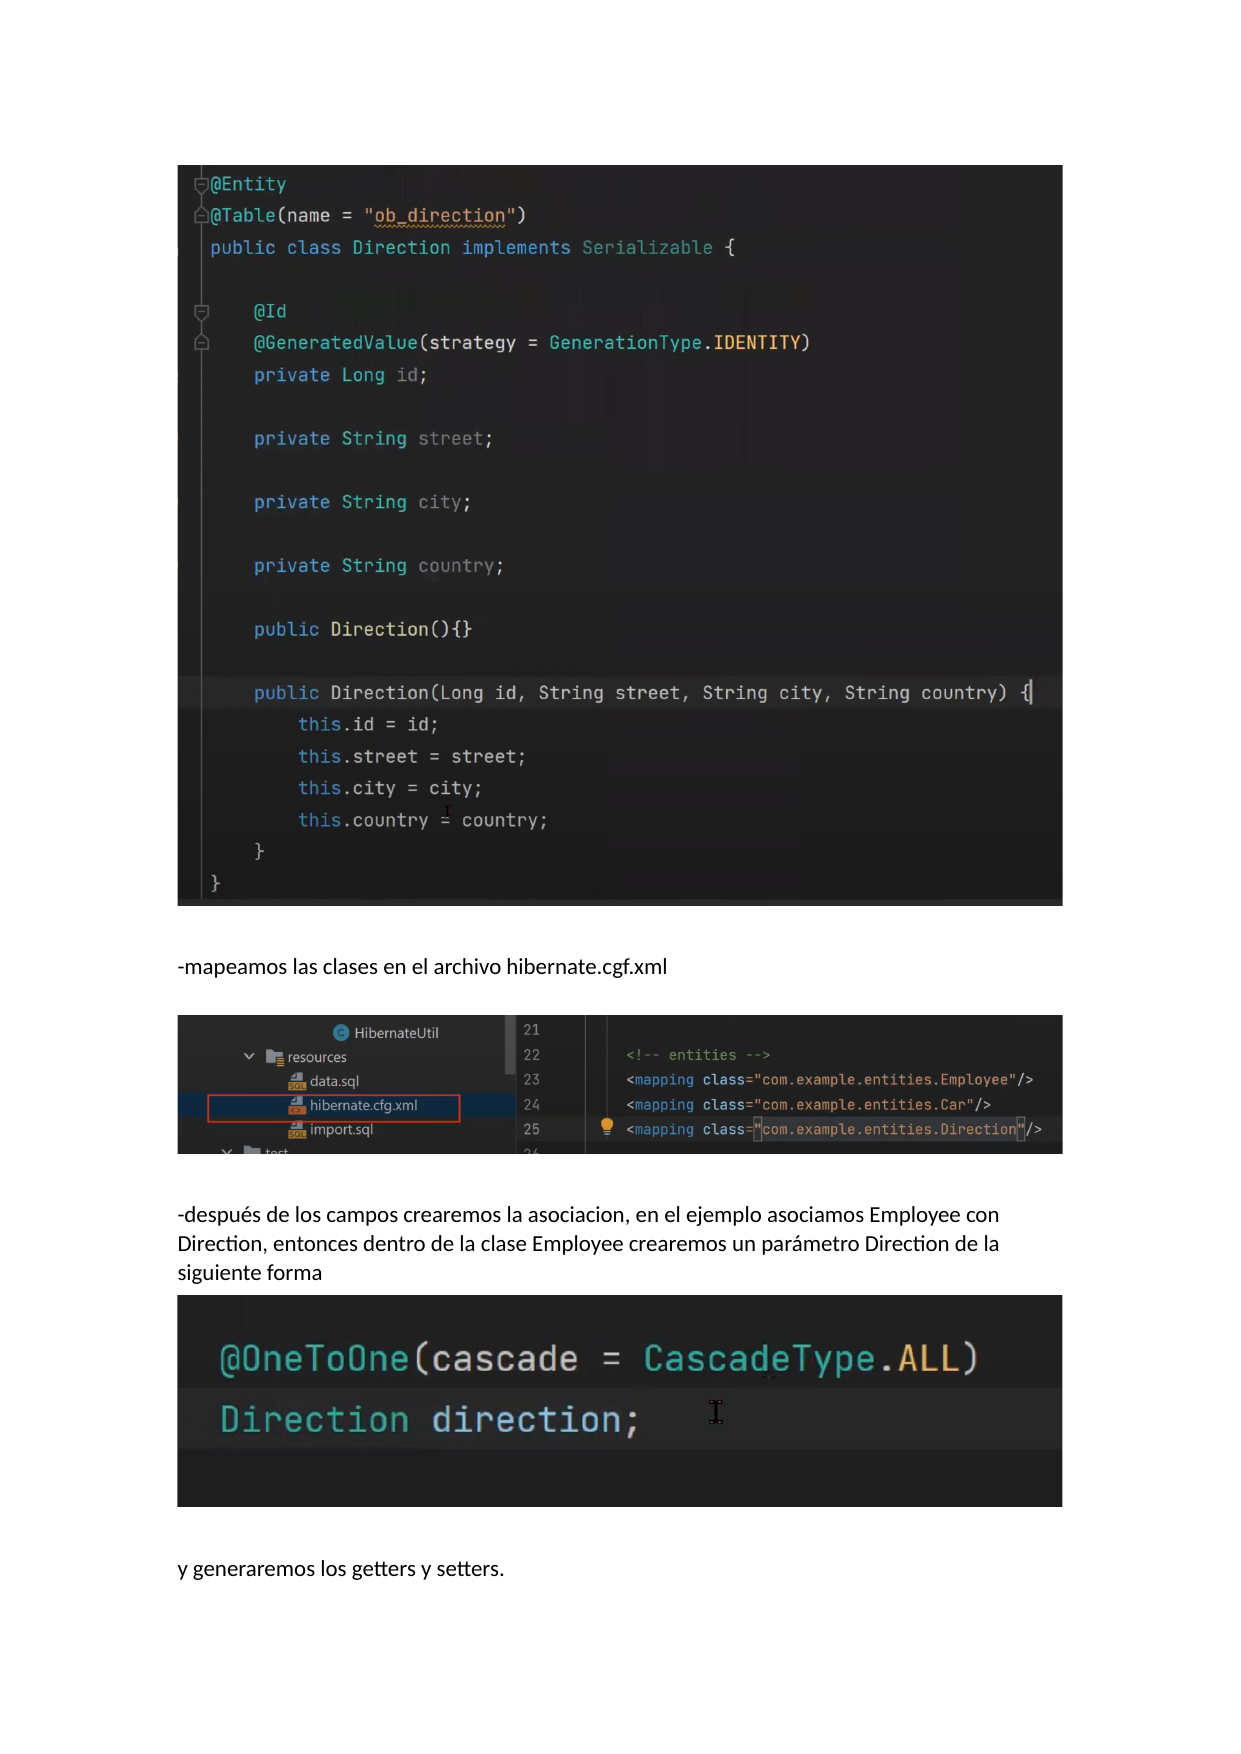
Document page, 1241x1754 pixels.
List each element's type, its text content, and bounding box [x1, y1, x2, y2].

text y generaremos los getters y setters. [177, 1554, 1063, 1582]
text -después de los campos crearemos la asociacion, en el ejemplo asociamos Employee con Direction, entonces dentro de la clase Employee crearemos un parámetro Direction de la siguiente forma [177, 1200, 1063, 1286]
text -mapeamos las clases en el archivo hibernate.cgf.xml [177, 952, 1063, 980]
